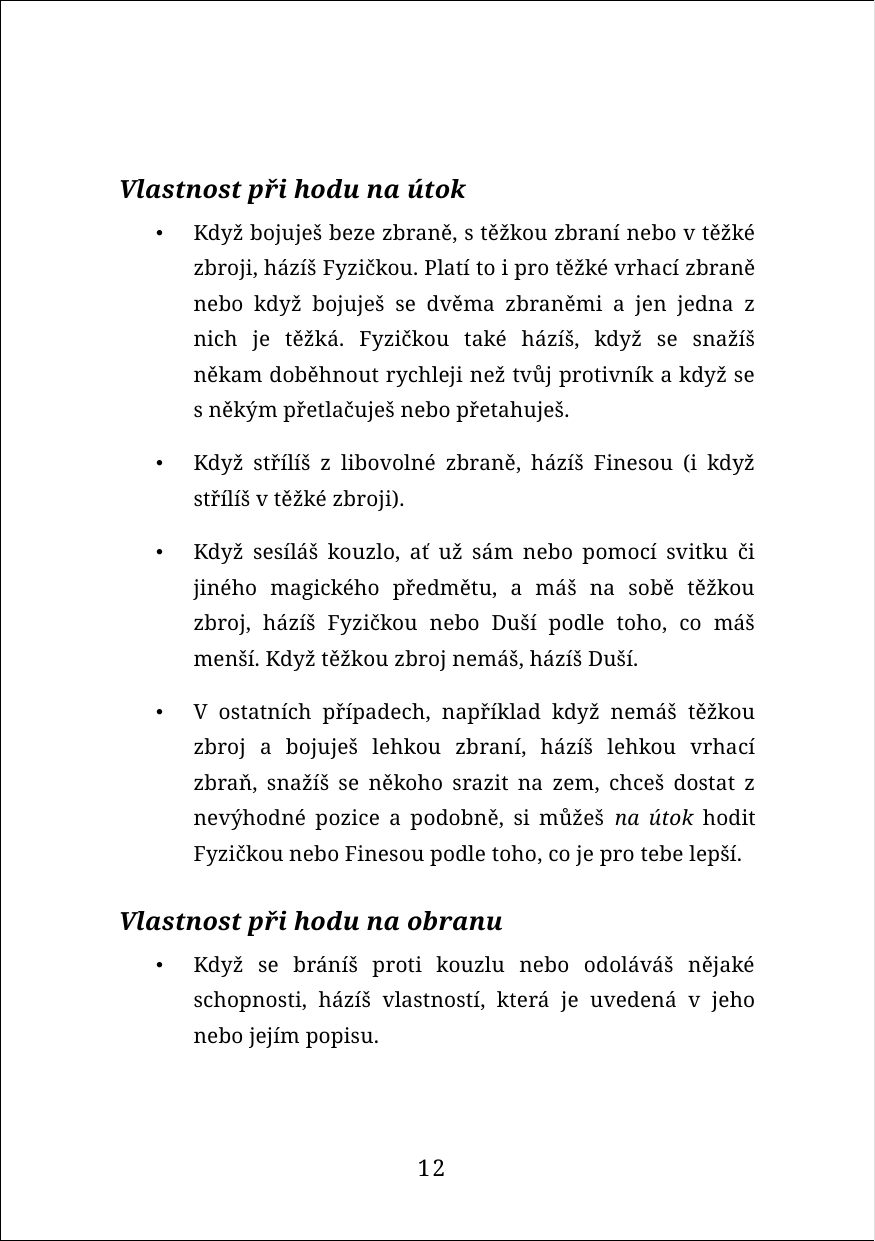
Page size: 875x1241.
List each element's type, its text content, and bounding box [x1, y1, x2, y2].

list Když se bráníš proti kouzlu nebo odoláváš nějaké schopnosti, házíš vlastností, která je uvedená v jeho nebo jejím popisu. [156, 950, 756, 1049]
list Když bojuješ beze zbraně, s těžkou zbraní nebo v těžké zbroji, házíš Fyzičkou. Platí to i pro těžké vrhací zbraně nebo když bojuješ se dvěma zbraněmi a jen jedna z nich je těžká. Fyzičkou také házíš, když se snažíš někam doběhnout rychleji než tvůj protivník a když se s někým přetlačuješ nebo přetahuješ. [156, 218, 756, 424]
subtitle Vlastnost při hodu na útok [118, 172, 756, 206]
list V ostatních případech, například když nemáš těžkou zbroj a bojuješ lehkou zbraní, házíš lehkou vrhací zbraň, snažíš se někoho srazit na zem, chceš dostat z nevýhodné pozice a podobně, si můžeš na útok hodit Fyzičkou nebo Finesou podle toho, co je pro tebe lepší. [156, 697, 756, 867]
list Když střílíš z libovolné zbraně, házíš Finesou (i když střílíš v těžké zbroji). [156, 448, 756, 512]
list Když sesíláš kouzlo, ať už sám nebo pomocí svitku či jiného magického předmětu, a máš na sobě těžkou zbroj, házíš Fyzičkou nebo Duší podle toho, co máš menší. Když těžkou zbroj nemáš, házíš Duší. [156, 537, 756, 672]
subtitle Vlastnost při hodu na obranu [118, 904, 756, 938]
